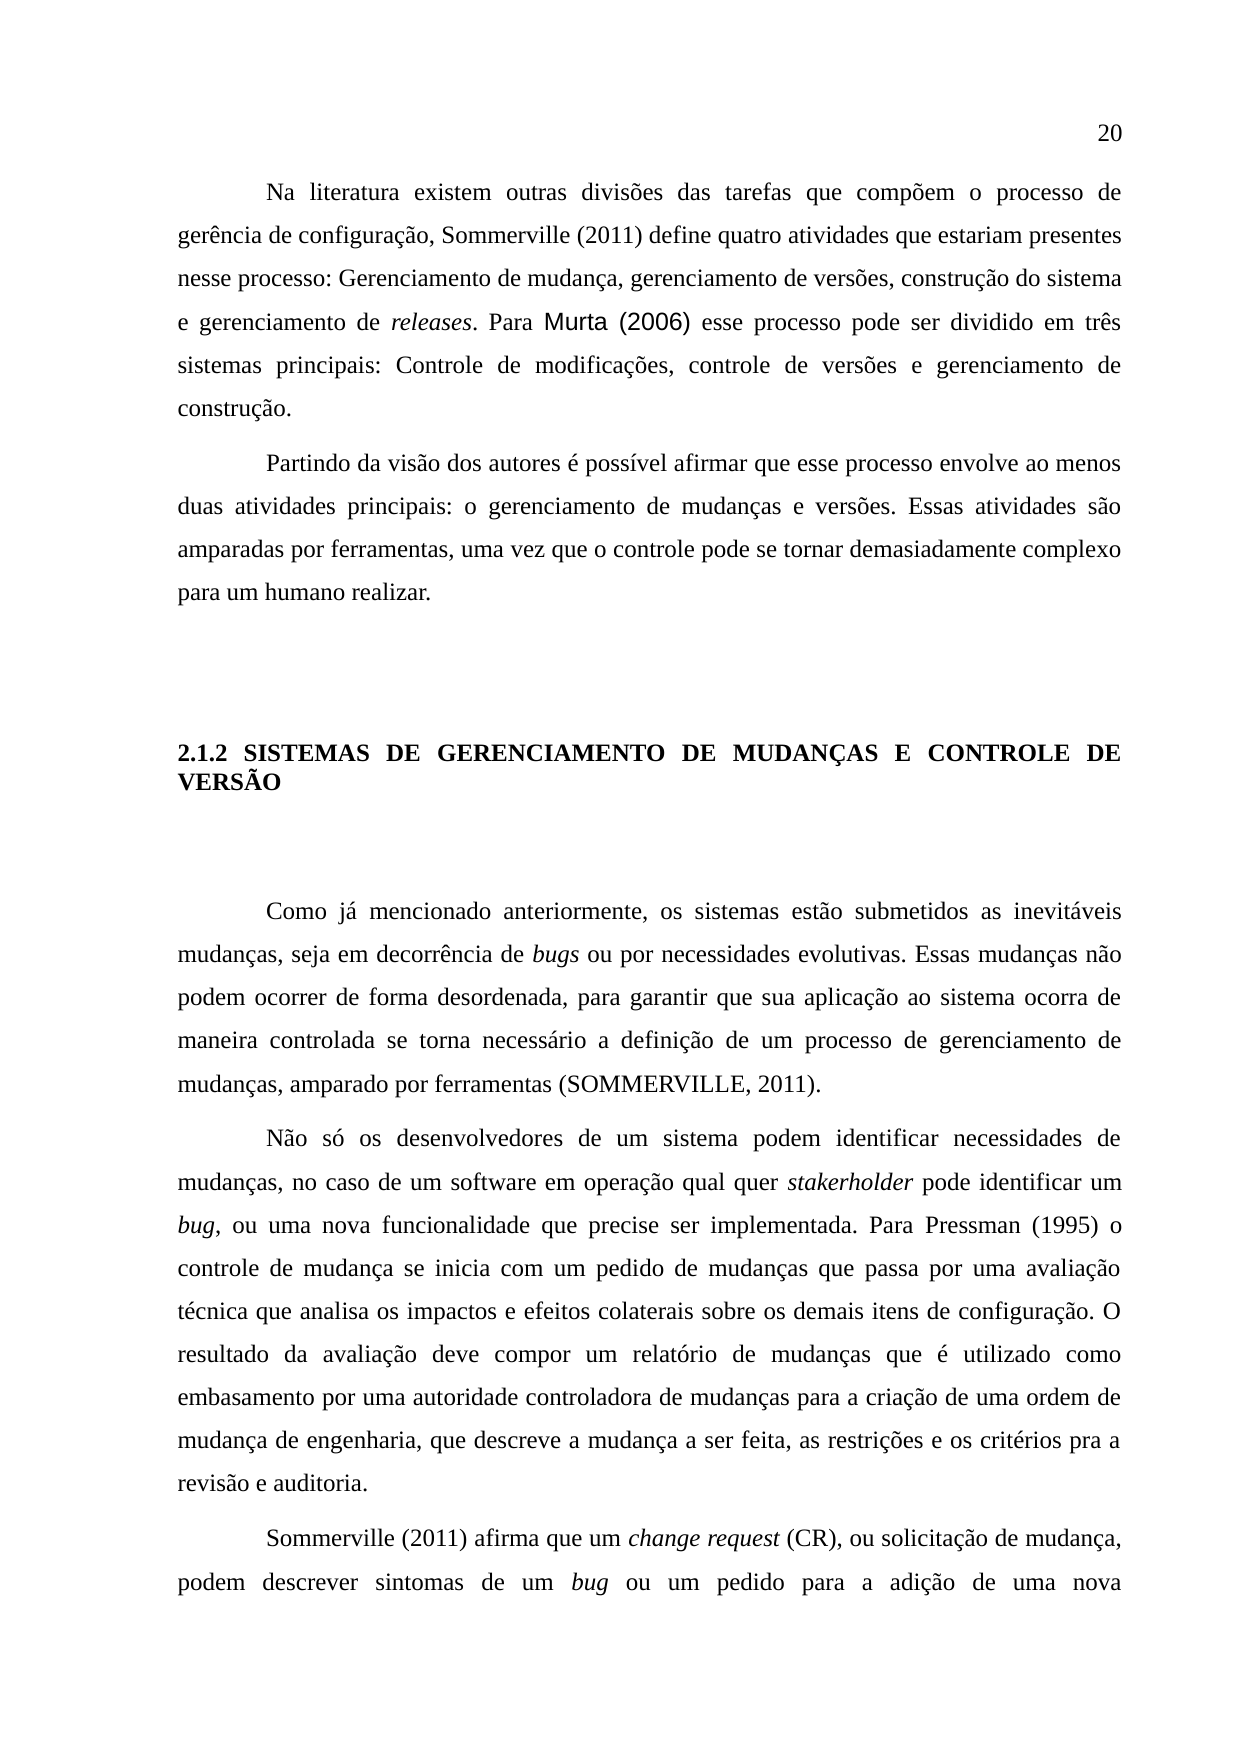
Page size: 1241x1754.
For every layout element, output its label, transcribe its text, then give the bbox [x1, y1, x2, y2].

text 2.1.2 Sistemas de Gerenciamento de Mudanças e controle de versão [177, 738, 1122, 796]
text Na literatura existem outras divisões das tarefas que compõem o processo de gerência de configuração, Sommerville (2011) define quatro atividades que estariam presentes nesse processo: Gerenciamento de mudança, gerenciamento de versões, construção do sistema e gerenciamento de releases. Para Murta (2006) esse processo pode ser dividido em três sistemas principais: Controle de modificações, controle de versões e gerenciamento de construção. [177, 177, 1122, 422]
text Sommerville (2011) afirma que um change request (CR), ou solicitação de mudança, podem descrever sintomas de um bug ou um pedido para a adição de uma nova [177, 1523, 1122, 1595]
text Como já mencionado anteriormente, os sistemas estão submetidos as inevitáveis mudanças, seja em decorrência de bugs ou por necessidades evolutivas. Essas mudanças não podem ocorrer de forma desordenada, para garantir que sua aplicação ao sistema ocorra de maneira controlada se torna necessário a definição de um processo de gerenciamento de mudanças, amparado por ferramentas (SOMMERVILLE, 2011). [177, 896, 1122, 1097]
text Partindo da visão dos autores é possível afirmar que esse processo envolve ao menos duas atividades principais: o gerenciamento de mudanças e versões. Essas atividades são amparadas por ferramentas, uma vez que o controle pode se tornar demasiadamente complexo para um humano realizar. [177, 448, 1122, 606]
text Não só os desenvolvedores de um sistema podem identificar necessidades de mudanças, no caso de um software em operação qual quer stakerholder pode identificar um bug, ou uma nova funcionalidade que precise ser implementada. Para Pressman (1995) o controle de mudança se inicia com um pedido de mudanças que passa por uma avaliação técnica que analisa os impactos e efeitos colaterais sobre os demais itens de configuração. O resultado da avaliação deve compor um relatório de mudanças que é utilizado como embasamento por uma autoridade controladora de mudanças para a criação de uma ordem de mudança de engenharia, que descreve a mudança a ser feita, as restrições e os critérios pra a revisão e auditoria. [177, 1123, 1122, 1497]
